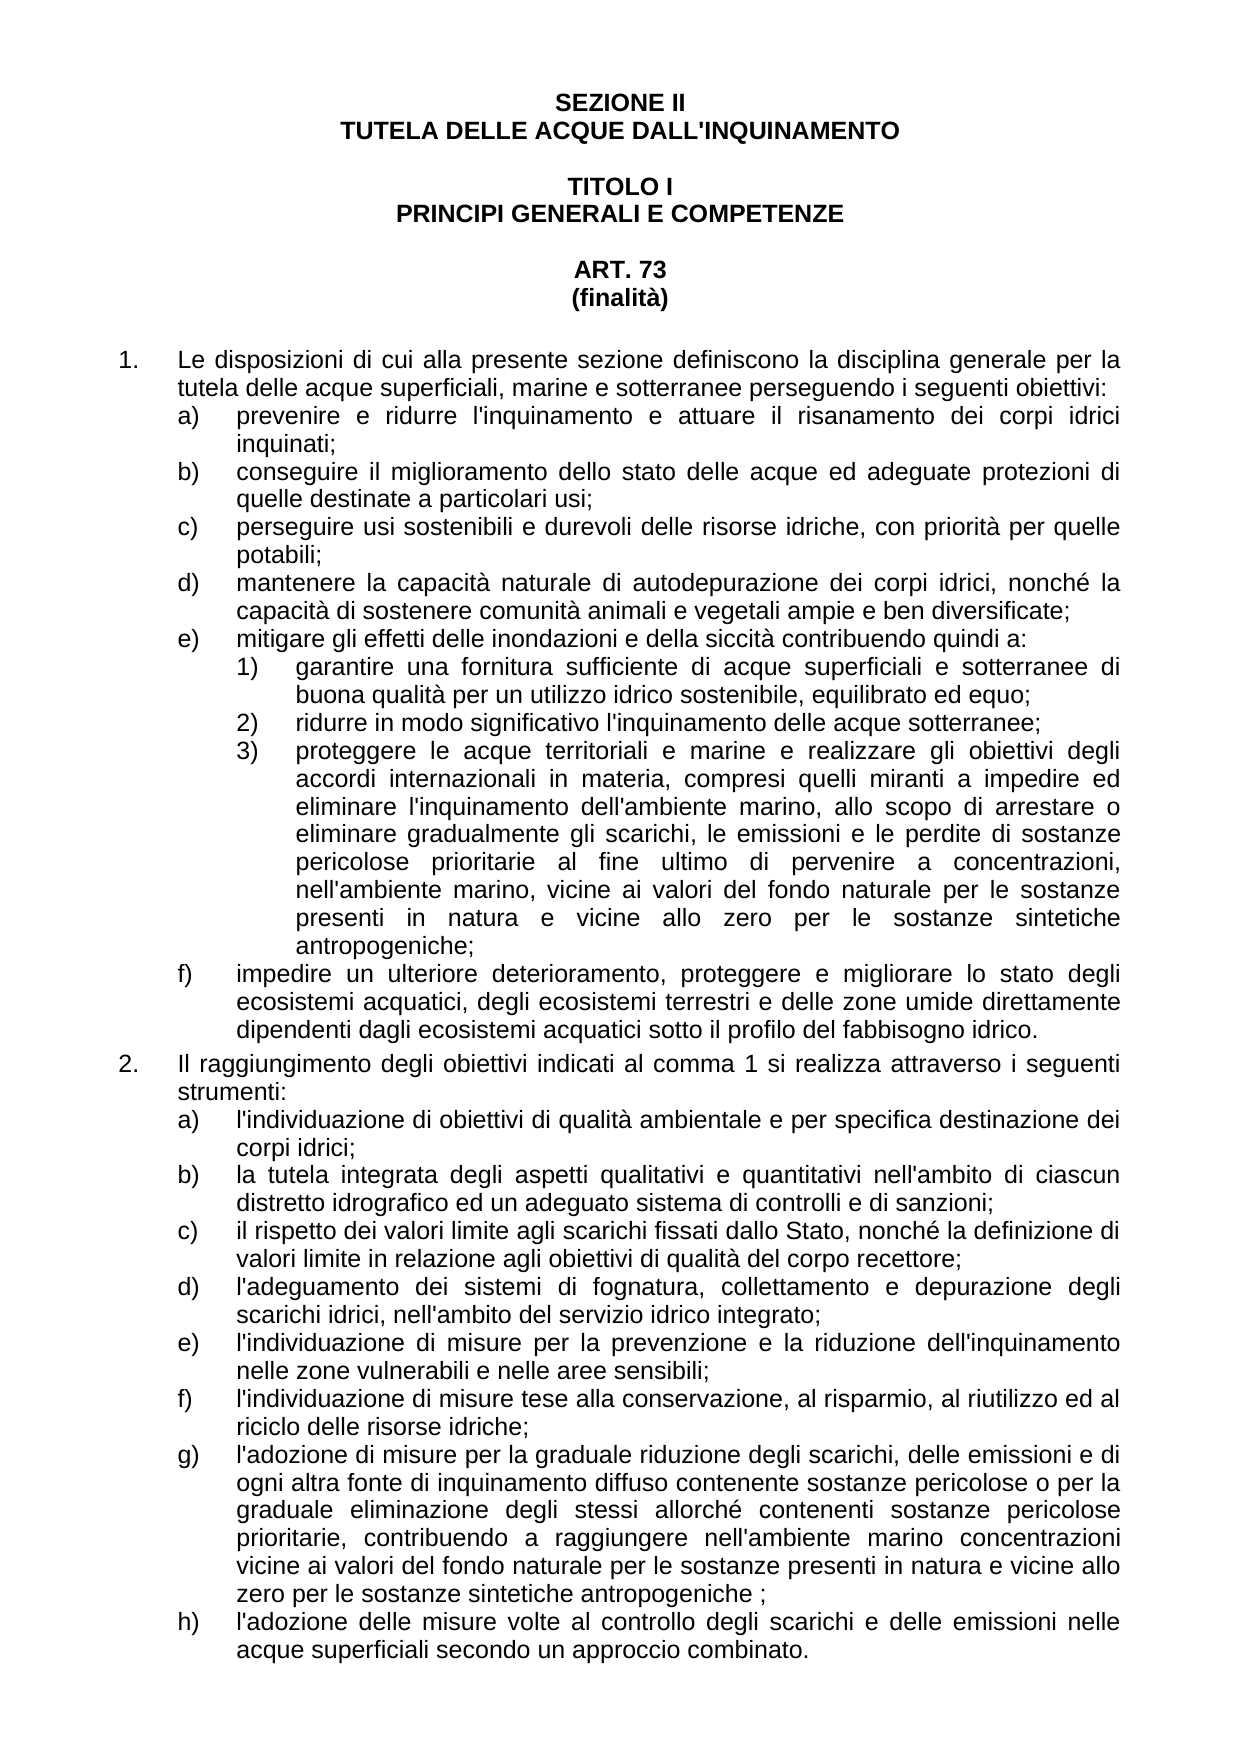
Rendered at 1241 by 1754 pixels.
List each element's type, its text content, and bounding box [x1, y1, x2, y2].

text 2) ridurre in modo significativo l'inquinamento delle acque sotterranee; [236, 709, 1122, 737]
text f) l'individuazione di misure tese alla conservazione, al risparmio, al riutilizzo ed al riciclo delle risorse idriche; [177, 1384, 1122, 1440]
text e) mitigare gli effetti delle inondazioni e della siccità contribuendo quindi a: [177, 625, 1122, 653]
text a) prevenire e ridurre l'inquinamento e attuare il risanamento dei corpi idrici inquinati; [177, 402, 1122, 457]
text d) l'adeguamento dei sistemi di fognatura, collettamento e depurazione degli scarichi idrici, nell'ambito del servizio idrico integrato; [177, 1273, 1122, 1329]
text a) l'individuazione di obiettivi di qualità ambientale e per specifica destinazione dei corpi idrici; [177, 1105, 1122, 1161]
subtitle SEZIONE II TUTELA DELLE ACQUE DALL'INQUINAMENTO [118, 88, 1122, 144]
text c) il rispetto dei valori limite agli scarichi fissati dallo Stato, nonché la definizione di valori limite in relazione agli obiettivi di qualità del corpo recettore; [177, 1217, 1122, 1273]
subtitle ART. 73 (finalità) [118, 256, 1122, 312]
text 1. Le disposizioni di cui alla presente sezione definiscono la disciplina generale per la tutela delle acque superficiali, marine e sotterranee perseguendo i seguenti obiettivi: [118, 346, 1122, 402]
text g) l'adozione di misure per la graduale riduzione degli scarichi, delle emissioni e di ogni altra fonte di inquinamento diffuso contenente sostanze pericolose o per la graduale eliminazione degli stessi allorché contenenti sostanze pericolose prioritarie, contribuendo a raggiungere nell'ambiente marino concentrazioni vicine ai valori del fondo naturale per le sostanze presenti in natura e vicine allo zero per le sostanze sintetiche antropogeniche ; [177, 1440, 1122, 1608]
text 2. Il raggiungimento degli obiettivi indicati al comma 1 si realizza attraverso i seguenti strumenti: [118, 1049, 1122, 1105]
text h) l'adozione delle misure volte al controllo degli scarichi e delle emissioni nelle acque superficiali secondo un approccio combinato. [177, 1608, 1122, 1664]
text d) mantenere la capacità naturale di autodepurazione dei corpi idrici, nonché la capacità di sostenere comunità animali e vegetali ampie e ben diversificate; [177, 569, 1122, 625]
text c) perseguire usi sostenibili e durevoli delle risorse idriche, con priorità per quelle potabili; [177, 513, 1122, 569]
text 1) garantire una fornitura sufficiente di acque superficiali e sotterranee di buona qualità per un utilizzo idrico sostenibile, equilibrato ed equo; [236, 653, 1122, 709]
subtitle TITOLO I PRINCIPI GENERALI E COMPETENZE [118, 172, 1122, 228]
text e) l'individuazione di misure per la prevenzione e la riduzione dell'inquinamento nelle zone vulnerabili e nelle aree sensibili; [177, 1329, 1122, 1384]
text b) conseguire il miglioramento dello stato delle acque ed adeguate protezioni di quelle destinate a particolari usi; [177, 457, 1122, 513]
text b) la tutela integrata degli aspetti qualitativi e quantitativi nell'ambito di ciascun distretto idrografico ed un adeguato sistema di controlli e di sanzioni; [177, 1161, 1122, 1217]
text 3) proteggere le acque territoriali e marine e realizzare gli obiettivi degli accordi internazionali in materia, compresi quelli miranti a impedire ed eliminare l'inquinamento dell'ambiente marino, allo scopo di arrestare o eliminare gradualmente gli scarichi, le emissioni e le perdite di sostanze pericolose prioritarie al fine ultimo di pervenire a concentrazioni, nell'ambiente marino, vicine ai valori del fondo naturale per le sostanze presenti in natura e vicine allo zero per le sostanze sintetiche antropogeniche; [236, 737, 1122, 960]
text f) impedire un ulteriore deterioramento, proteggere e migliorare lo stato degli ecosistemi acquatici, degli ecosistemi terrestri e delle zone umide direttamente dipendenti dagli ecosistemi acquatici sotto il profilo del fabbisogno idrico. [177, 960, 1122, 1044]
